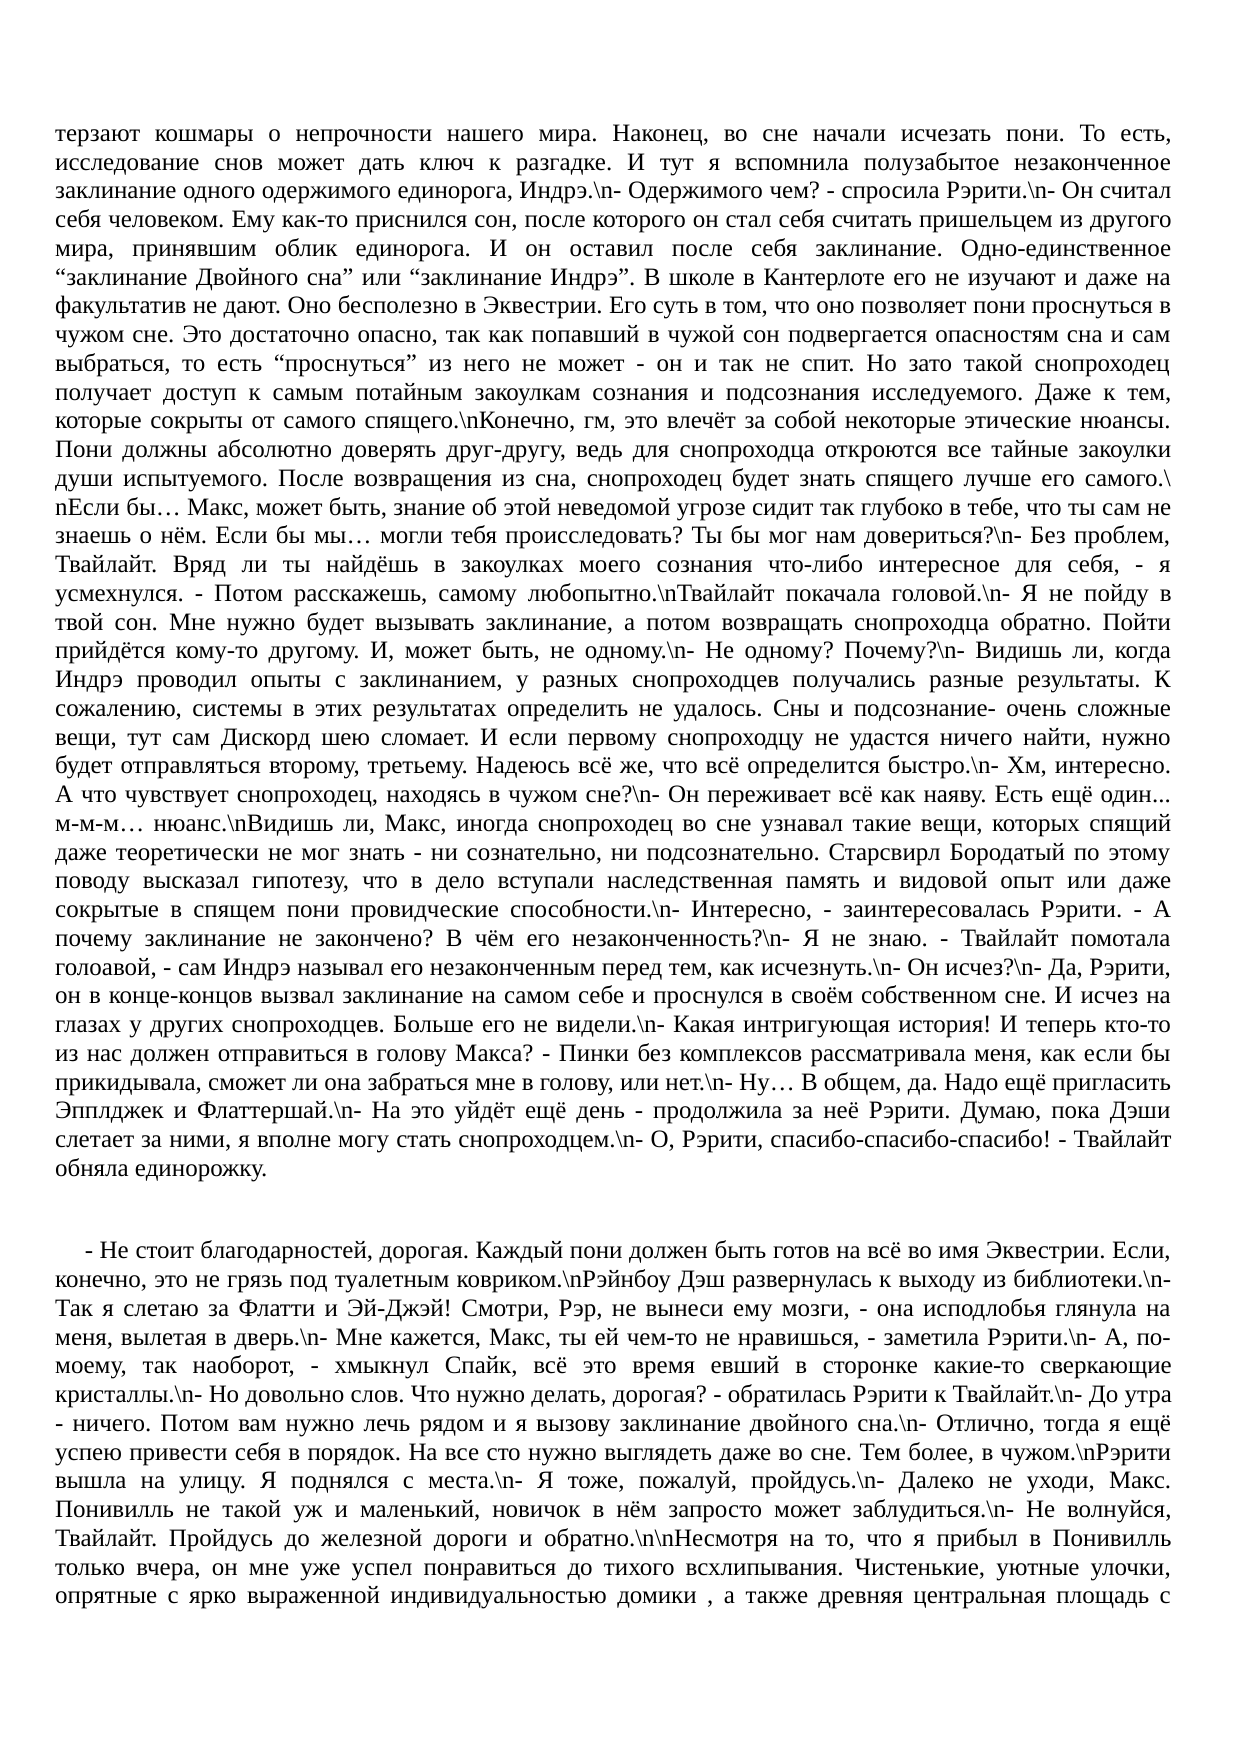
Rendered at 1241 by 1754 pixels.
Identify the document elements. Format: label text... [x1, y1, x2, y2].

text - Не стоит благодарностей, дорогая. Каждый пони должен быть готов на всё во имя Эквестрии. Если, конечно, это не грязь под туалетным ковриком.\nРэйнбоу Дэш развернулась к выходу из библиотеки.\n- Так я слетаю за Флатти и Эй-Джэй! Смотри, Рэр, не вынеси ему мозги, - она исподлобья глянула на меня, вылетая в дверь.\n- Мне кажется, Макс, ты ей чем-то не нравишься, - заметила Рэрити.\n- А, по-моему, так наоборот, - хмыкнул Спайк, всё это время евший в сторонке какие-то сверкающие кристаллы.\n- Но довольно слов. Что нужно делать, дорогая? - обратилась Рэрити к Твайлайт.\n- До утра - ничего. Потом вам нужно лечь рядом и я вызову заклинание двойного сна.\n- Отлично, тогда я ещё успею привести себя в порядок. На все сто нужно выглядеть даже во сне. Тем более, в чужом.\nРэрити вышла на улицу. Я поднялся с места.\n- Я тоже, пожалуй, пройдусь.\n- Далеко не уходи, Макс. Понивилль не такой уж и маленький, новичок в нём запросто может заблудиться.\n- Не волнуйся, Твайлайт. Пройдусь до железной дороги и обратно.\n\nНесмотря на то, что я прибыл в Понивилль только вчера, он мне уже успел понравиться до тихого всхлипывания. Чистенькие, уютные улочки, опрятные с ярко выраженной индивидуальностью домики , а также древняя центральная площадь с [55, 1236, 1172, 1609]
text терзают кошмары о непрочности нашего мира. Наконец, во сне начали исчезать пони. То есть, исследование снов может дать ключ к разгадке. И тут я вспомнила полузабытое незаконченное заклинание одного одержимого единорога, Индрэ.\n- Одержимого чем? - спросила Рэрити.\n- Он считал себя человеком. Ему как-то приснился сон, после которого он стал себя считать пришельцем из другого мира, принявшим облик единорога. И он оставил после себя заклинание. Одно-единственное “заклинание Двойного сна” или “заклинание Индрэ”. В школе в Кантерлоте его не изучают и даже на факультатив не дают. Оно бесполезно в Эквестрии. Его суть в том, что оно позволяет пони проснуться в чужом сне. Это достаточно опасно, так как попавший в чужой сон подвергается опасностям сна и сам выбраться, то есть “проснуться” из него не может - он и так не спит. Но зато такой снопроходец получает доступ к самым потайным закоулкам сознания и подсознания исследуемого. Даже к тем, которые сокрыты от самого спящего.\nКонечно, гм, это влечёт за собой некоторые этические нюансы. Пони должны абсолютно доверять друг-другу, ведь для снопроходца откроются все тайные закоулки души испытуемого. После возвращения из сна, снопроходец будет знать спящего лучше его самого.\nЕсли бы… Макс, может быть, знание об этой неведомой угрозе сидит так глубоко в тебе, что ты сам не знаешь о нём. Если бы мы… могли тебя происследовать? Ты бы мог нам довериться?\n- Без проблем, Твайлайт. Вряд ли ты найдёшь в закоулках моего сознания что-либо интересное для себя, - я усмехнулся. - Потом расскажешь, самому любопытно.\nТвайлайт покачала головой.\n- Я не пойду в твой сон. Мне нужно будет вызывать заклинание, а потом возвращать снопроходца обратно. Пойти прийдётся кому-то другому. И, может быть, не одному.\n- Не одному? Почему?\n- Видишь ли, когда Индрэ проводил опыты с заклинанием, у разных снопроходцев получались разные результаты. К сожалению, системы в этих результатах определить не удалось. Сны и подсознание- очень сложные вещи, тут сам Дискорд шею сломает. И если первому снопроходцу не удастся ничего найти, нужно будет отправляться второму, третьему. Надеюсь всё же, что всё определится быстро.\n- Хм, интересно. А что чувствует снопроходец, находясь в чужом сне?\n- Он переживает всё как наяву. Есть ещё один... м-м-м… нюанс.\nВидишь ли, Макс, иногда снопроходец во сне узнавал такие вещи, которых спящий даже теоретически не мог знать - ни сознательно, ни подсознательно. Старсвирл Бородатый по этому поводу высказал гипотезу, что в дело вступали наследственная память и видовой опыт или даже сокрытые в спящем пони провидческие способности.\n- Интересно, - заинтересовалась Рэрити. - А почему заклинание не закончено? В чём его незаконченность?\n- Я не знаю. - Твайлайт помотала голоавой, - сам Индрэ называл его незаконченным перед тем, как исчезнуть.\n- Он исчез?\n- Да, Рэрити, он в конце-концов вызвал заклинание на самом себе и проснулся в своём собственном сне. И исчез на глазах у других снопроходцев. Больше его не видели.\n- Какая интригующая история! И теперь кто-то из нас должен отправиться в голову Макса? - Пинки без комплексов рассматривала меня, как если бы прикидывала, сможет ли она забраться мне в голову, или нет.\n- Ну… В общем, да. Надо ещё пригласить Эпплджек и Флаттершай.\n- На это уйдёт ещё день - продолжила за неё Рэрити. Думаю, пока Дэши слетает за ними, я вполне могу стать снопроходцем.\n- О, Рэрити, спасибо-спасибо-спасибо! - Твайлайт обняла единорожку. [55, 118, 1172, 1182]
